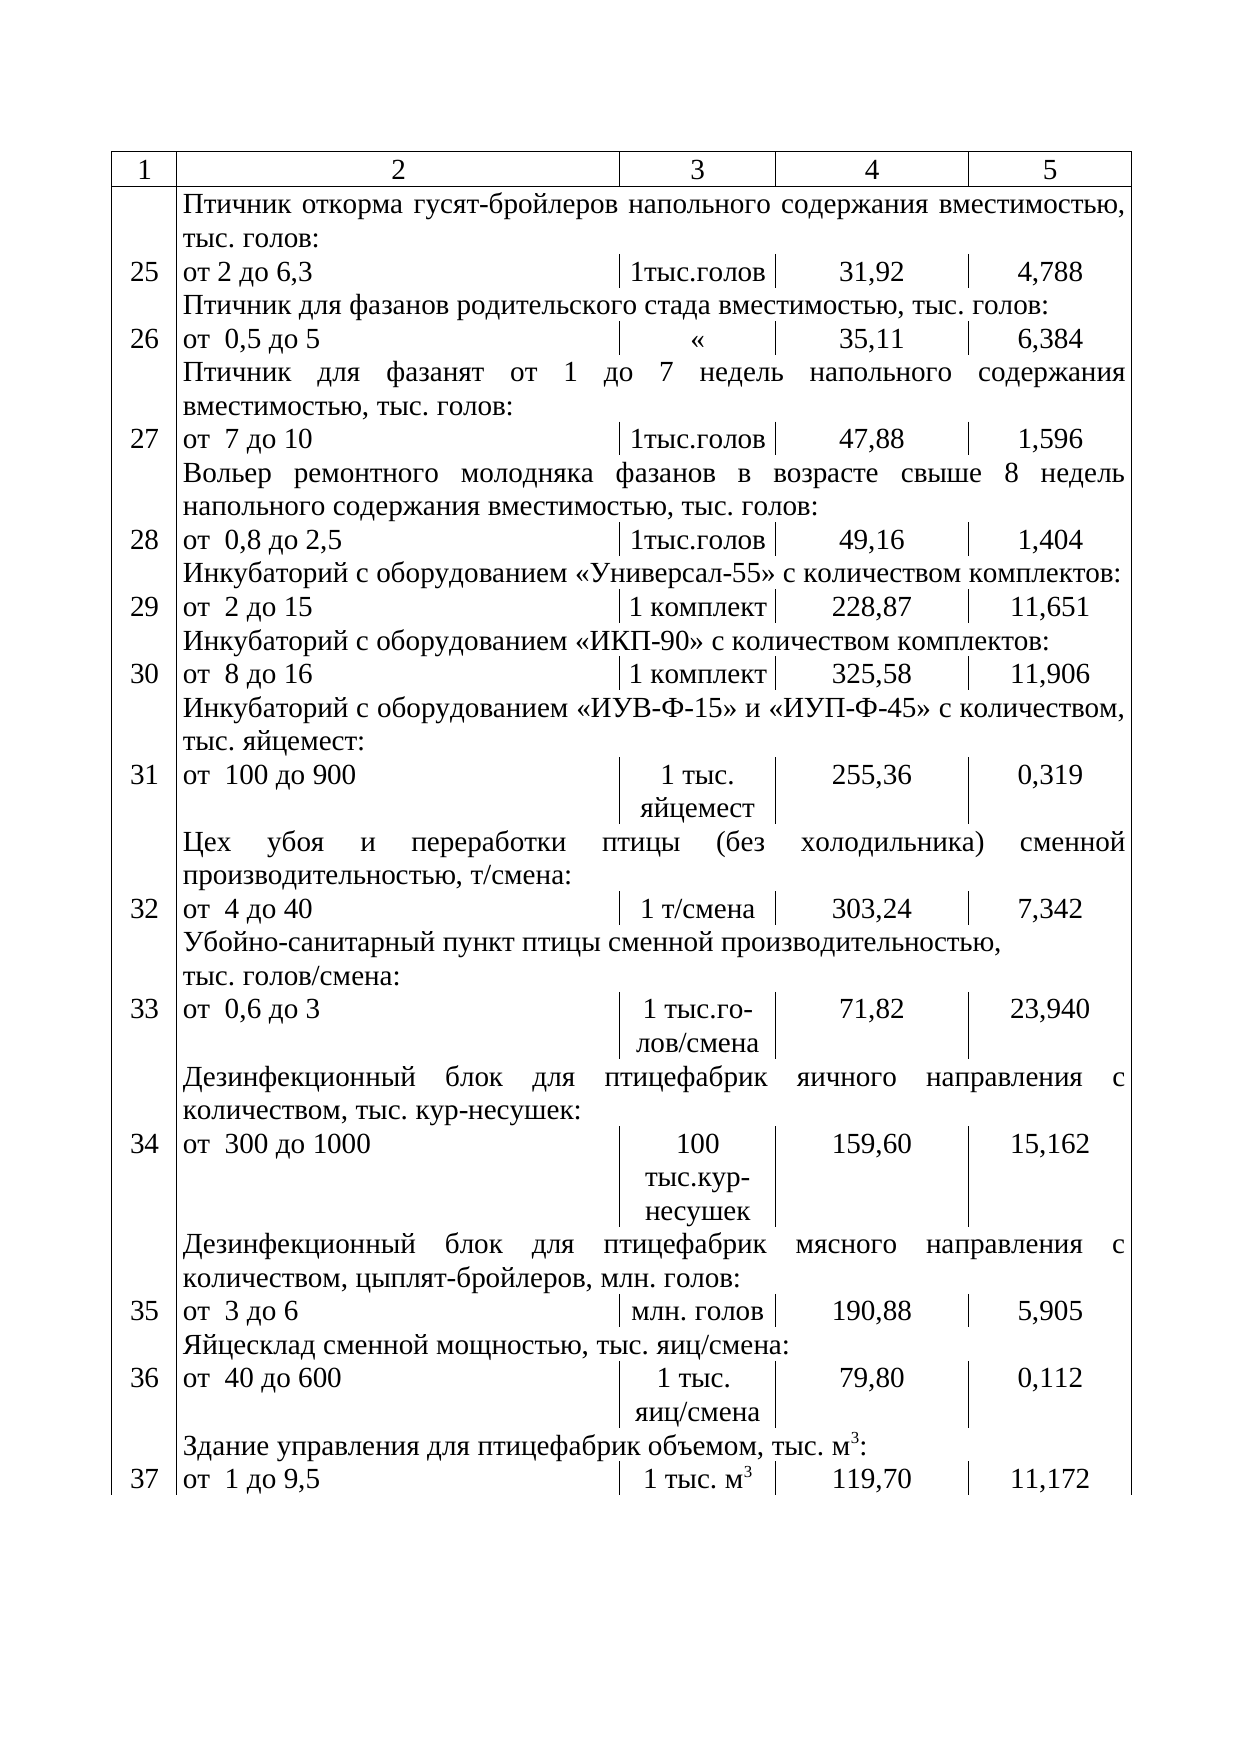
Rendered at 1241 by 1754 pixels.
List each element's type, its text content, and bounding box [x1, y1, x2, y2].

table_cell 119,70 [776, 1461, 968, 1495]
table_cell 36 [112, 1361, 176, 1428]
table_cell 11,906 [969, 656, 1131, 690]
table_cell [112, 455, 176, 522]
table_cell 32 [112, 891, 176, 925]
table_cell от 3 до 6 [177, 1294, 619, 1327]
table_cell 26 [112, 321, 176, 354]
table_cell от 0,6 до 3 [177, 992, 619, 1059]
table_cell Убойно-санитарный пункт птицы сменной производительностью, тыс. голов/смена: [177, 925, 1131, 992]
table_cell 29 [112, 589, 176, 623]
table_cell от 4 до 40 [177, 891, 619, 925]
table_cell от 0,5 до 5 [177, 321, 619, 354]
table_cell 100 тыс.кур-несушек [620, 1126, 775, 1227]
table_cell [112, 925, 176, 992]
table_cell Инкубаторий с оборудованием «ИКП-90» с количеством комплектов: [177, 623, 1131, 656]
table_cell от 8 до 16 [177, 656, 619, 690]
table_cell [112, 288, 176, 321]
table_cell 1,404 [969, 522, 1131, 556]
table_cell 228,87 [776, 589, 968, 623]
table_cell Яйцесклад сменной мощностью, тыс. яиц/смена: [177, 1327, 1131, 1361]
table_cell 71,82 [776, 992, 968, 1059]
table_cell 23,940 [969, 992, 1131, 1059]
table_cell 1,596 [969, 422, 1131, 455]
table_cell [112, 355, 176, 422]
table_cell 79,80 [776, 1361, 968, 1428]
table_cell 7,342 [969, 891, 1131, 925]
table_cell 35,11 [776, 321, 968, 354]
table_cell 11,651 [969, 589, 1131, 623]
table_cell 303,24 [776, 891, 968, 925]
table_cell 6,384 [969, 321, 1131, 354]
table_cell Дезинфекционный блок для птицефабрик яичного направления с количеством, тыс. кур-несушек: [177, 1059, 1131, 1126]
table_cell 1 тыс. яиц/смена [620, 1361, 775, 1428]
table_cell Дезинфекционный блок для птицефабрик мясного направления с количеством, цыплят-бройлеров, млн. голов: [177, 1227, 1131, 1294]
table_cell 1 тыс.го-лов/смена [620, 992, 775, 1059]
table_cell 1тыс.голов [620, 422, 775, 455]
table_cell [112, 187, 176, 254]
table_cell [112, 824, 176, 891]
table_cell 30 [112, 656, 176, 690]
table_cell 255,36 [776, 757, 968, 824]
table_cell 11,172 [969, 1461, 1131, 1495]
table_cell 0,319 [969, 757, 1131, 824]
table_cell от 40 до 600 [177, 1361, 619, 1428]
table_cell Инкубаторий с оборудованием «Универсал-55» с количеством комплектов: [177, 556, 1131, 589]
table_cell 5,905 [969, 1294, 1131, 1327]
table_cell 37 [112, 1461, 176, 1495]
table_cell Птичник для фазанов родительского стада вместимостью, тыс. голов: [177, 288, 1131, 321]
table_header 1 [112, 152, 176, 186]
table_cell от 2 до 15 [177, 589, 619, 623]
table_cell 0,112 [969, 1361, 1131, 1428]
table_cell Цех убоя и переработки птицы (без холодильника) сменной производительностью, т/смена: [177, 824, 1131, 891]
table_header 5 [969, 152, 1131, 186]
table_cell 49,16 [776, 522, 968, 556]
table_cell 47,88 [776, 422, 968, 455]
table_cell [112, 1327, 176, 1361]
table_cell 190,88 [776, 1294, 968, 1327]
table_cell 1 тыс. яйцемест [620, 757, 775, 824]
table_cell [112, 1227, 176, 1294]
table_cell 28 [112, 522, 176, 556]
table_cell 15,162 [969, 1126, 1131, 1227]
table_cell « [620, 321, 775, 354]
table_cell 1 комплект [620, 589, 775, 623]
table_cell 25 [112, 254, 176, 287]
table_cell [112, 1428, 176, 1461]
table_cell 1 комплект [620, 656, 775, 690]
table_header 4 [776, 152, 968, 186]
table_cell 33 [112, 992, 176, 1059]
table_cell 27 [112, 422, 176, 455]
table_cell 1 т/смена [620, 891, 775, 925]
table_cell Птичник для фазанят от 1 до 7 недель напольного содержания вместимостью, тыс. голов: [177, 355, 1131, 422]
table_cell Здание управления для птицефабрик объемом, тыс. м3: [177, 1428, 1131, 1461]
table_cell от 1 до 9,5 [177, 1461, 619, 1495]
table_header 3 [620, 152, 775, 186]
table_cell млн. голов [620, 1294, 775, 1327]
table_cell [112, 623, 176, 656]
table_cell от 300 до 1000 [177, 1126, 619, 1227]
table_cell 1тыс.голов [620, 522, 775, 556]
table_cell от 0,8 до 2,5 [177, 522, 619, 556]
table_cell 1 тыс. м3 [620, 1461, 775, 1495]
table_cell Вольер ремонтного молодняка фазанов в возрасте свыше 8 недель напольного содержания вместимостью, тыс. голов: [177, 455, 1131, 522]
table_cell 34 [112, 1126, 176, 1227]
table_cell 325,58 [776, 656, 968, 690]
table_cell 31 [112, 757, 176, 824]
table_cell Птичник откорма гусят-бройлеров напольного содержания вместимостью, тыс. голов: [177, 187, 1131, 254]
table_cell 1тыс.голов [620, 254, 775, 287]
table_cell [112, 556, 176, 589]
table_cell [112, 690, 176, 757]
table_cell от 100 до 900 [177, 757, 619, 824]
table_cell от 7 до 10 [177, 422, 619, 455]
table_cell 4,788 [969, 254, 1131, 287]
table_cell Инкубаторий с оборудованием «ИУВ-Ф-15» и «ИУП-Ф-45» с количеством, тыс. яйцемест: [177, 690, 1131, 757]
table_cell [112, 1059, 176, 1126]
table_header 2 [177, 152, 619, 186]
table_cell 35 [112, 1294, 176, 1327]
table_cell от 2 до 6,3 [177, 254, 619, 287]
table_cell 159,60 [776, 1126, 968, 1227]
table_cell 31,92 [776, 254, 968, 287]
